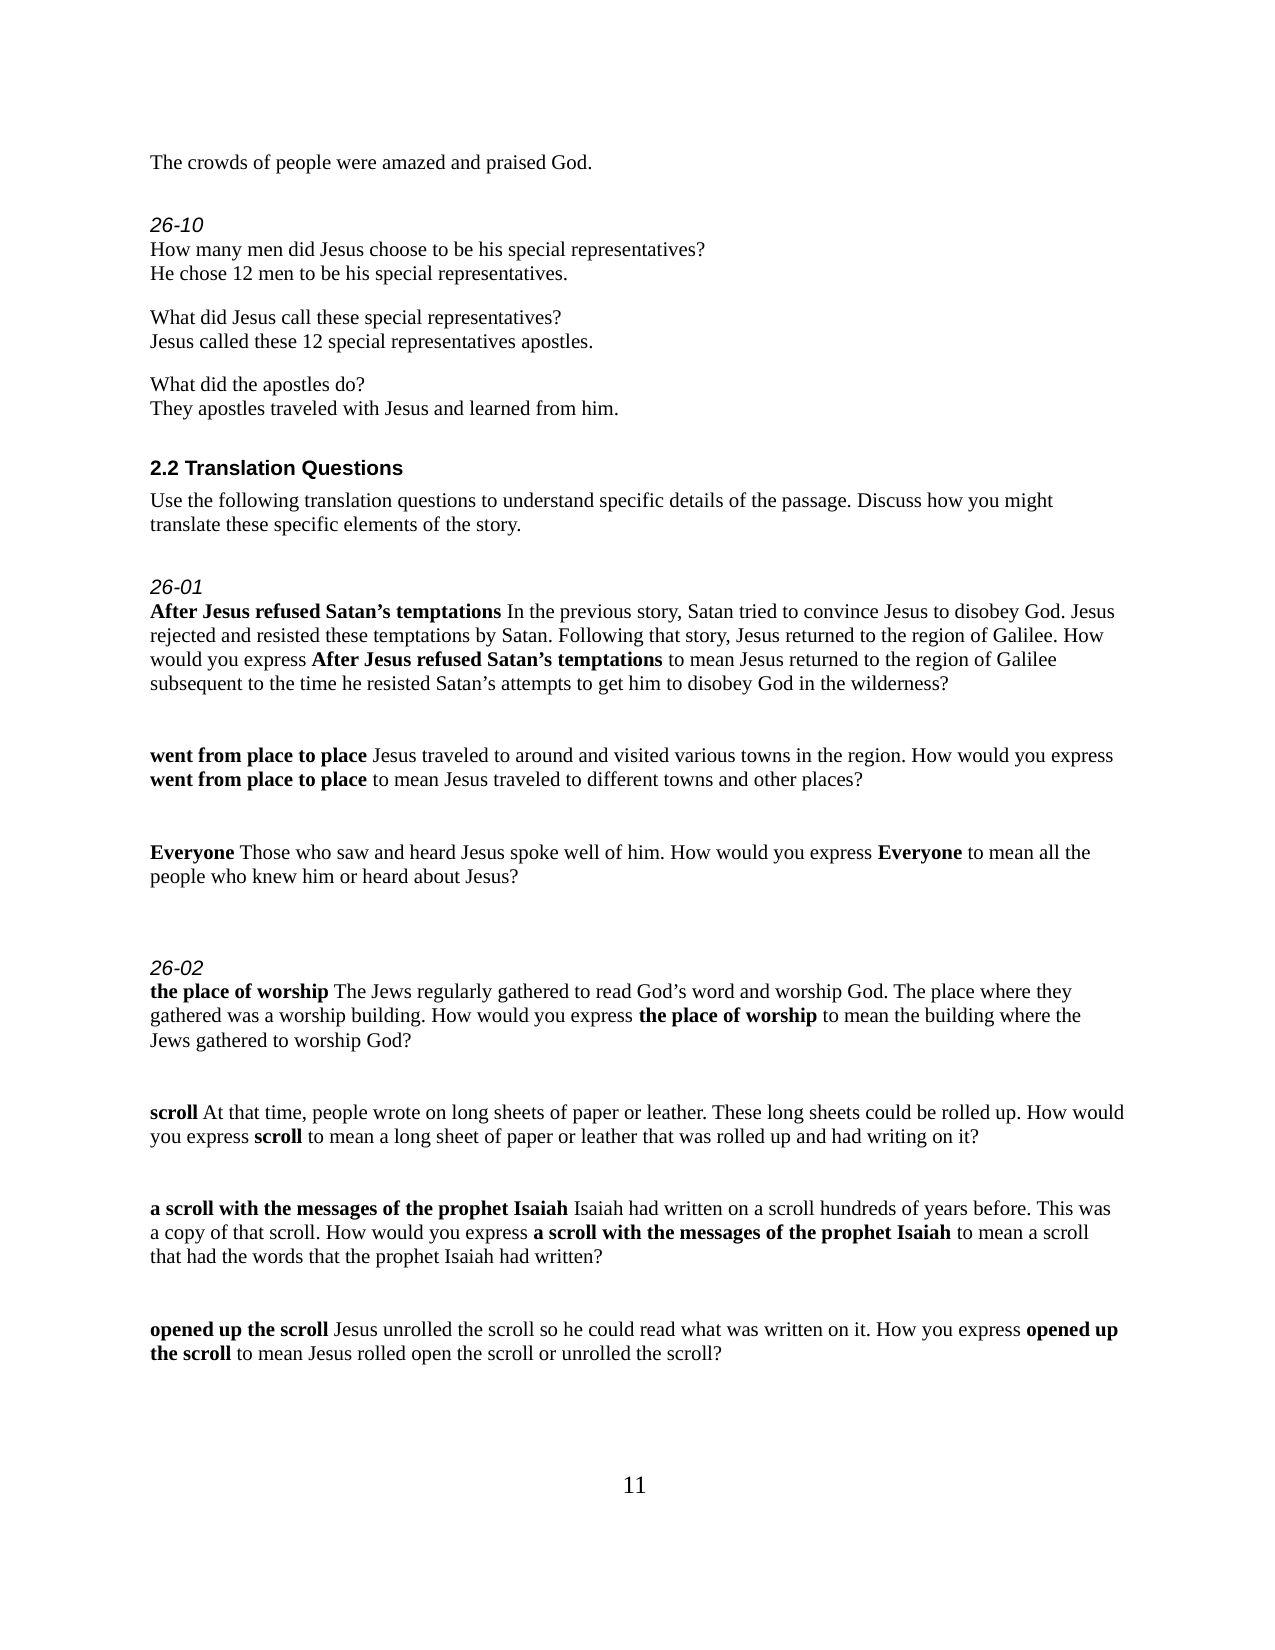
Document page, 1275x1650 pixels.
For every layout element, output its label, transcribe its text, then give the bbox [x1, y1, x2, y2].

text a scroll with the messages of the prophet Isaiah Isaiah had written on a scroll hundreds of years before. This was a copy of that scroll. How would you express a scroll with the messages of the prophet Isaiah to mean a scroll that had the words that the prophet Isaiah had written? [150, 1196, 1125, 1268]
text What did Jesus call these special representatives? Jesus called these 12 special representatives apostles. [150, 304, 1125, 353]
text The crowds of people were amazed and praised God. [150, 150, 1125, 174]
text Everyone Those who saw and heard Jesus spoke well of him. How would you express Everyone to mean all the people who knew him or heard about Jesus? [150, 839, 1125, 888]
text How many men did Jesus choose to be his special representatives? He chose 12 men to be his special representatives. [150, 237, 1125, 285]
subtitle 26-02 [150, 955, 1125, 979]
subtitle 26-10 [150, 213, 1125, 237]
text went from place to place Jesus traveled to around and visited various towns in the region. How would you express went from place to place to mean Jesus traveled to different towns and other places? [150, 743, 1125, 791]
text After Jesus refused Satan’s temptations In the previous story, Satan tried to convince Jesus to disobey God. Jesus rejected and resisted these temptations by Satan. Following that story, Jesus returned to the region of Galilee. How would you express After Jesus refused Satan’s temptations to mean Jesus returned to the region of Galilee subsequent to the time he resisted Satan’s attempts to get him to disobey God in the wilderness? [150, 599, 1125, 695]
text Use the following translation questions to understand specific details of the passage. Discuss how you might translate these specific elements of the story. [150, 488, 1125, 536]
subtitle 26-01 [150, 575, 1125, 599]
text scroll At that time, people wrote on long sheets of paper or leather. These long sheets could be rolled up. How would you express scroll to mean a long sheet of paper or leather that was rolled up and had writing on it? [150, 1100, 1125, 1148]
text the place of worship The Jews regularly gathered to read God’s word and worship God. The place where they gathered was a worship building. How would you express the place of worship to mean the building where the Jews gathered to worship God? [150, 979, 1125, 1052]
subtitle 2.2 Translation Questions [150, 456, 1125, 480]
text opened up the scroll Jesus unrolled the scroll so he could read what was written on it. How you express opened up the scroll to mean Jesus rolled open the scroll or unrolled the scroll? [150, 1317, 1125, 1365]
text What did the apostles do? They apostles traveled with Jesus and learned from him. [150, 372, 1125, 420]
